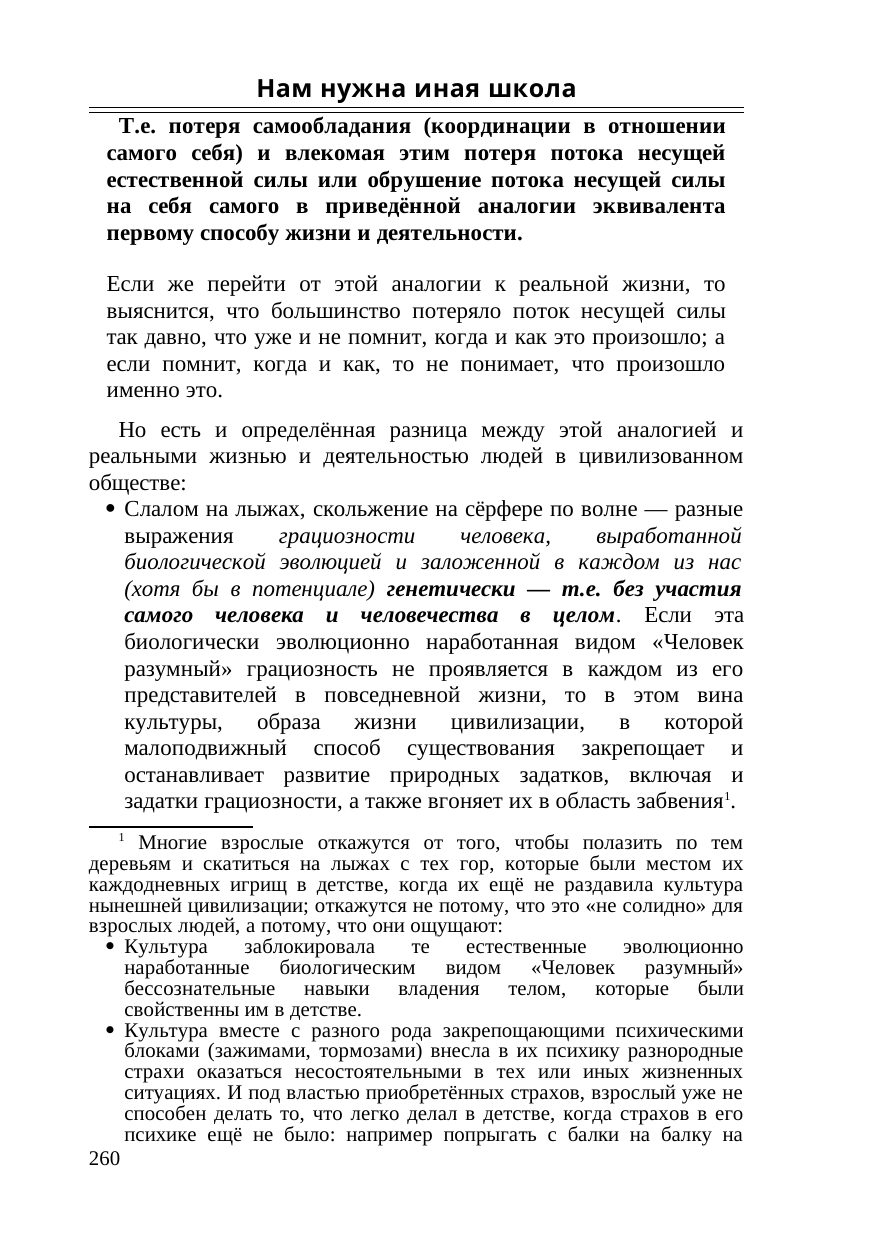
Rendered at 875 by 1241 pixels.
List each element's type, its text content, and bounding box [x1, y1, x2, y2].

list Многие взрослые откажутся от того, чтобы полазить по тем деревьям и скатиться на лыжах с тех гор, которые были местом их каждодневных игрищ в детстве, когда их ещё не раздавила культура нынешней цивилизации; откажутся не потому, что это «не солидно» для взрослых людей, а потому, что они ощущают: [89, 833, 744, 937]
text Но есть и определённая разница между этой аналогией и реальными жизнью и деятельностью людей в цивилизованном обществе: [89, 415, 744, 495]
list Культура заблокировала те естественные эволюционно наработанные биологическим видом «Человек разумный» бессознательные навыки владения телом, которые были свойственны им в детстве. [106, 937, 744, 1020]
text Т.е. потеря самообладания (координации в отношении самого себя) и влекомая этим потеря потока несущей естественной силы или обрушение потока несущей силы на себя самого в приведённой аналогии эквивалента первому способу жизни и деятельности. [106, 113, 726, 245]
list Культура вместе с разного рода закрепощающими психическими блоками (зажимами, тормозами) внесла в их психику разнородные страхи оказаться несостоятельными в тех или иных жизненных ситуациях. И под властью приобретённых страхов, взрослый уже не способен делать то, что легко делал в детстве, когда страхов в его психике ещё не было: например попрыгать с балки на балку на [106, 1020, 744, 1145]
text Если же перейти от этой аналогии к реальной жизни, то выяснится, что большинство потеряло поток несущей силы так давно, что уже и не помнит, когда и как это произошло; а если помнит, когда и как, то не понимает, что произошло именно это. [106, 270, 726, 403]
list Слалом на лыжах, скольжение на сёрфере по волне — разные выражения грациозности человека, выработанной биологической эволюцией и заложенной в каждом из нас (хотя бы в потенциале) генетически — т.е. без участия самого человека и человечества в целом. Если эта биологически эволюционно наработанная видом «Человек разумный» грациозность не проявляется в каждом из его представителей в повседневной жизни, то в этом вина культуры, образа жизни цивилизации, в которой малоподвижный способ существования закрепощает и останавливает развитие природных задатков, включая и задатки грациозности, а также вгоняет их в область забвения. [106, 495, 744, 814]
